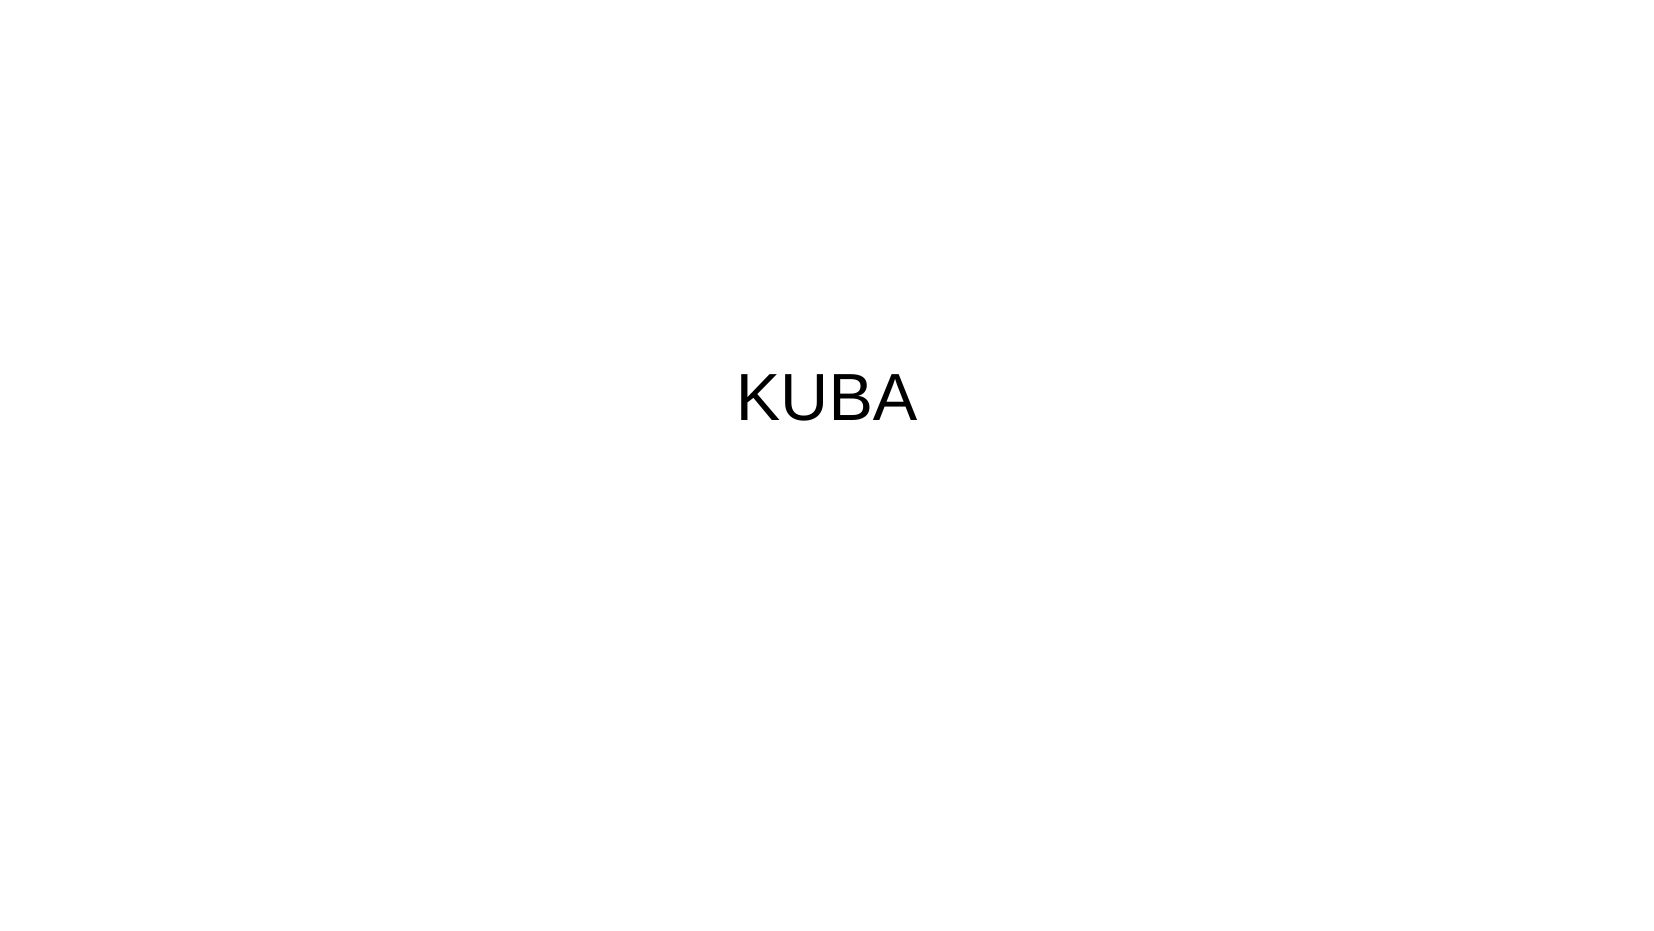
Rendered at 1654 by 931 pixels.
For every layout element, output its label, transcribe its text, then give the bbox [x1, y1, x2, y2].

subtitle KUBA [82, 37, 1571, 757]
